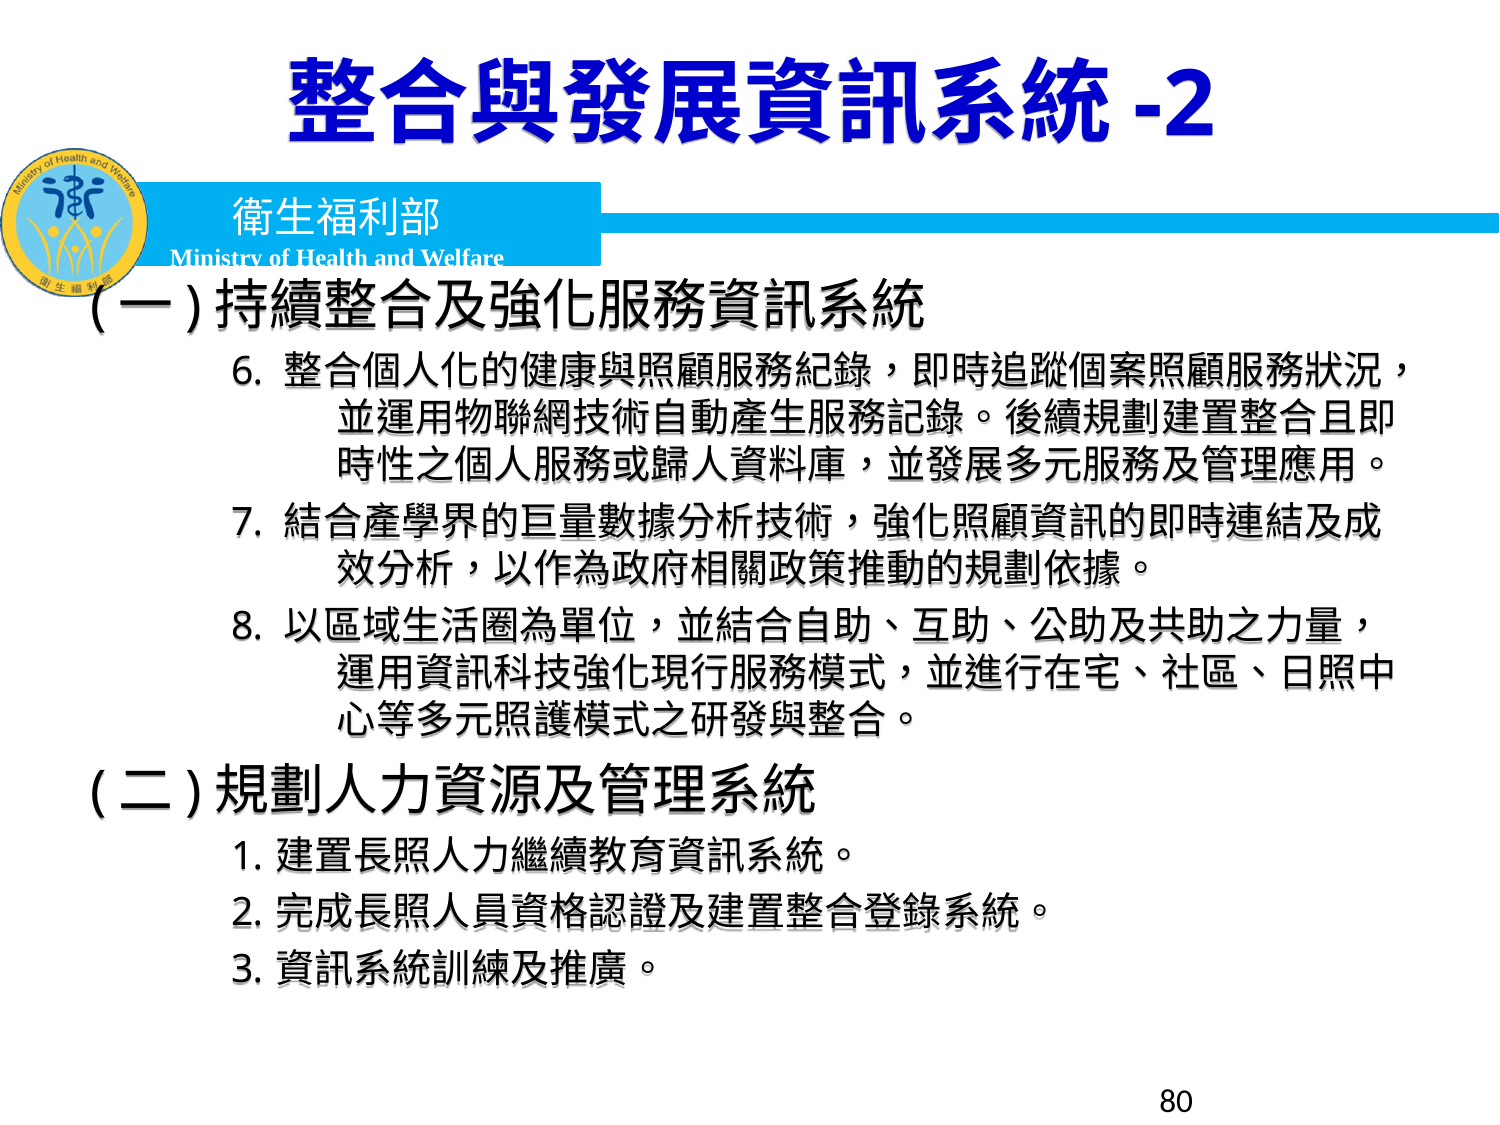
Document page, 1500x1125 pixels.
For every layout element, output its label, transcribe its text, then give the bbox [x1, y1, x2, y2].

text_box 80 [1144, 1069, 1495, 1125]
title 整合與發展資訊系統-2 [75, 4, 1426, 193]
list (一)持續整合及強化服務資訊系統 整合個人化的健康與照顧服務紀錄，即時追蹤個案照顧服務狀況，並運用物聯網技術自動產生服務記錄。後續規劃建置整合且即時性之個人服務或歸人資料庫，並發展多元服務及管理應用。 結合產學界的巨量數據分析技術，強化照顧資訊的即時連結及成效分析，以作為政府相關政策推動的規劃依據。 以區域生活圈為單位，並結合自助、互助、公助及共助之力量，運用資訊科技強化現行服務模式，並進行在宅、社區、日照中心等多元照護模式之研發與整合。 (二)規劃人力資源及管理系統 建置長照人力繼續教育資訊系統。 完成長照人員資格認證及建置整合登錄系統。 資訊系統訓練及推廣。 [75, 262, 1426, 1005]
